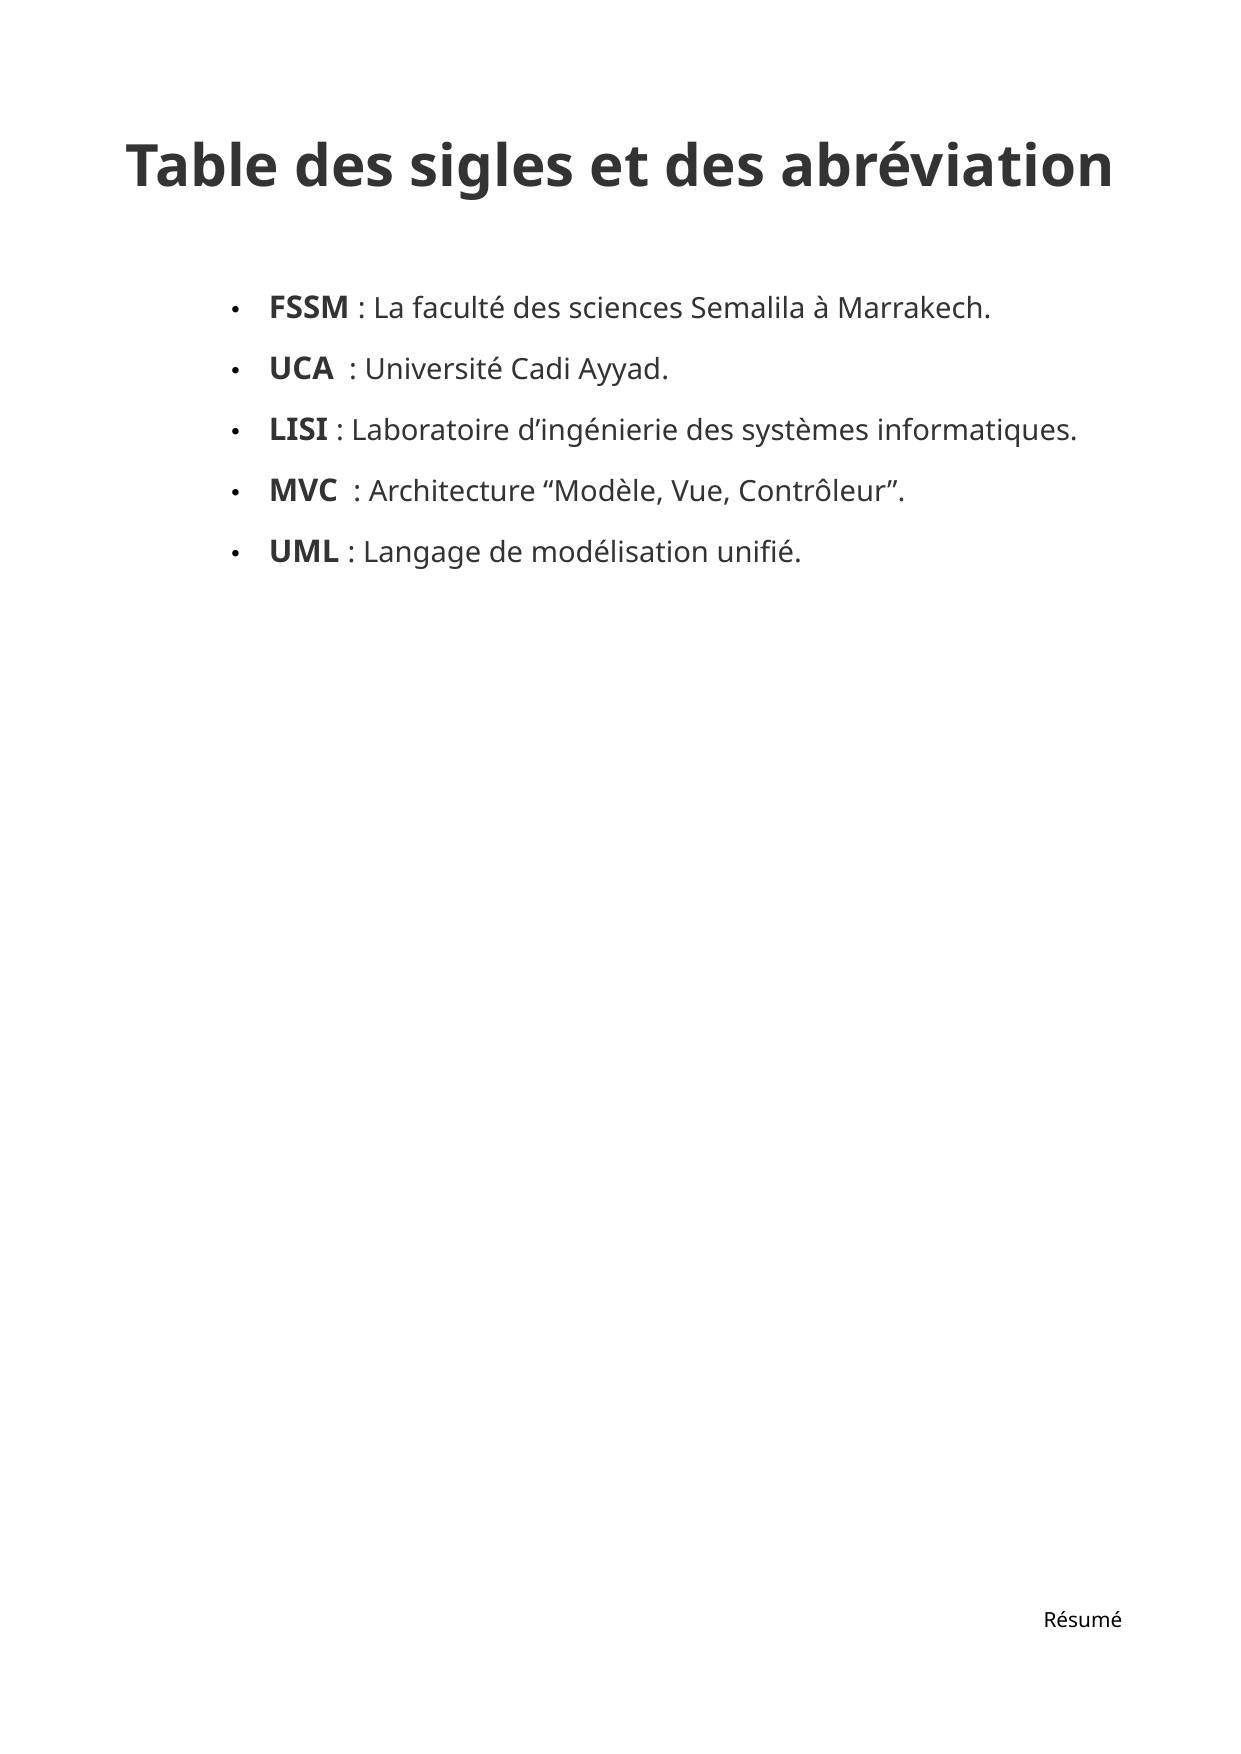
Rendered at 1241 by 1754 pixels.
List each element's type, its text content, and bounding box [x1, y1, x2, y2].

list UML : Langage de modélisation unifié. [231, 528, 1122, 571]
text Table des sigles et des abréviation [118, 124, 1122, 204]
list UCA : Université Cadi Ayyad. [231, 346, 1122, 389]
list LISI : Laboratoire d’ingénierie des systèmes informatiques. [231, 407, 1122, 449]
list FSSM : La faculté des sciences Semalila à Marrakech. [231, 285, 1122, 328]
list MVC : Architecture “Modèle, Vue, Contrôleur”. [231, 468, 1122, 510]
